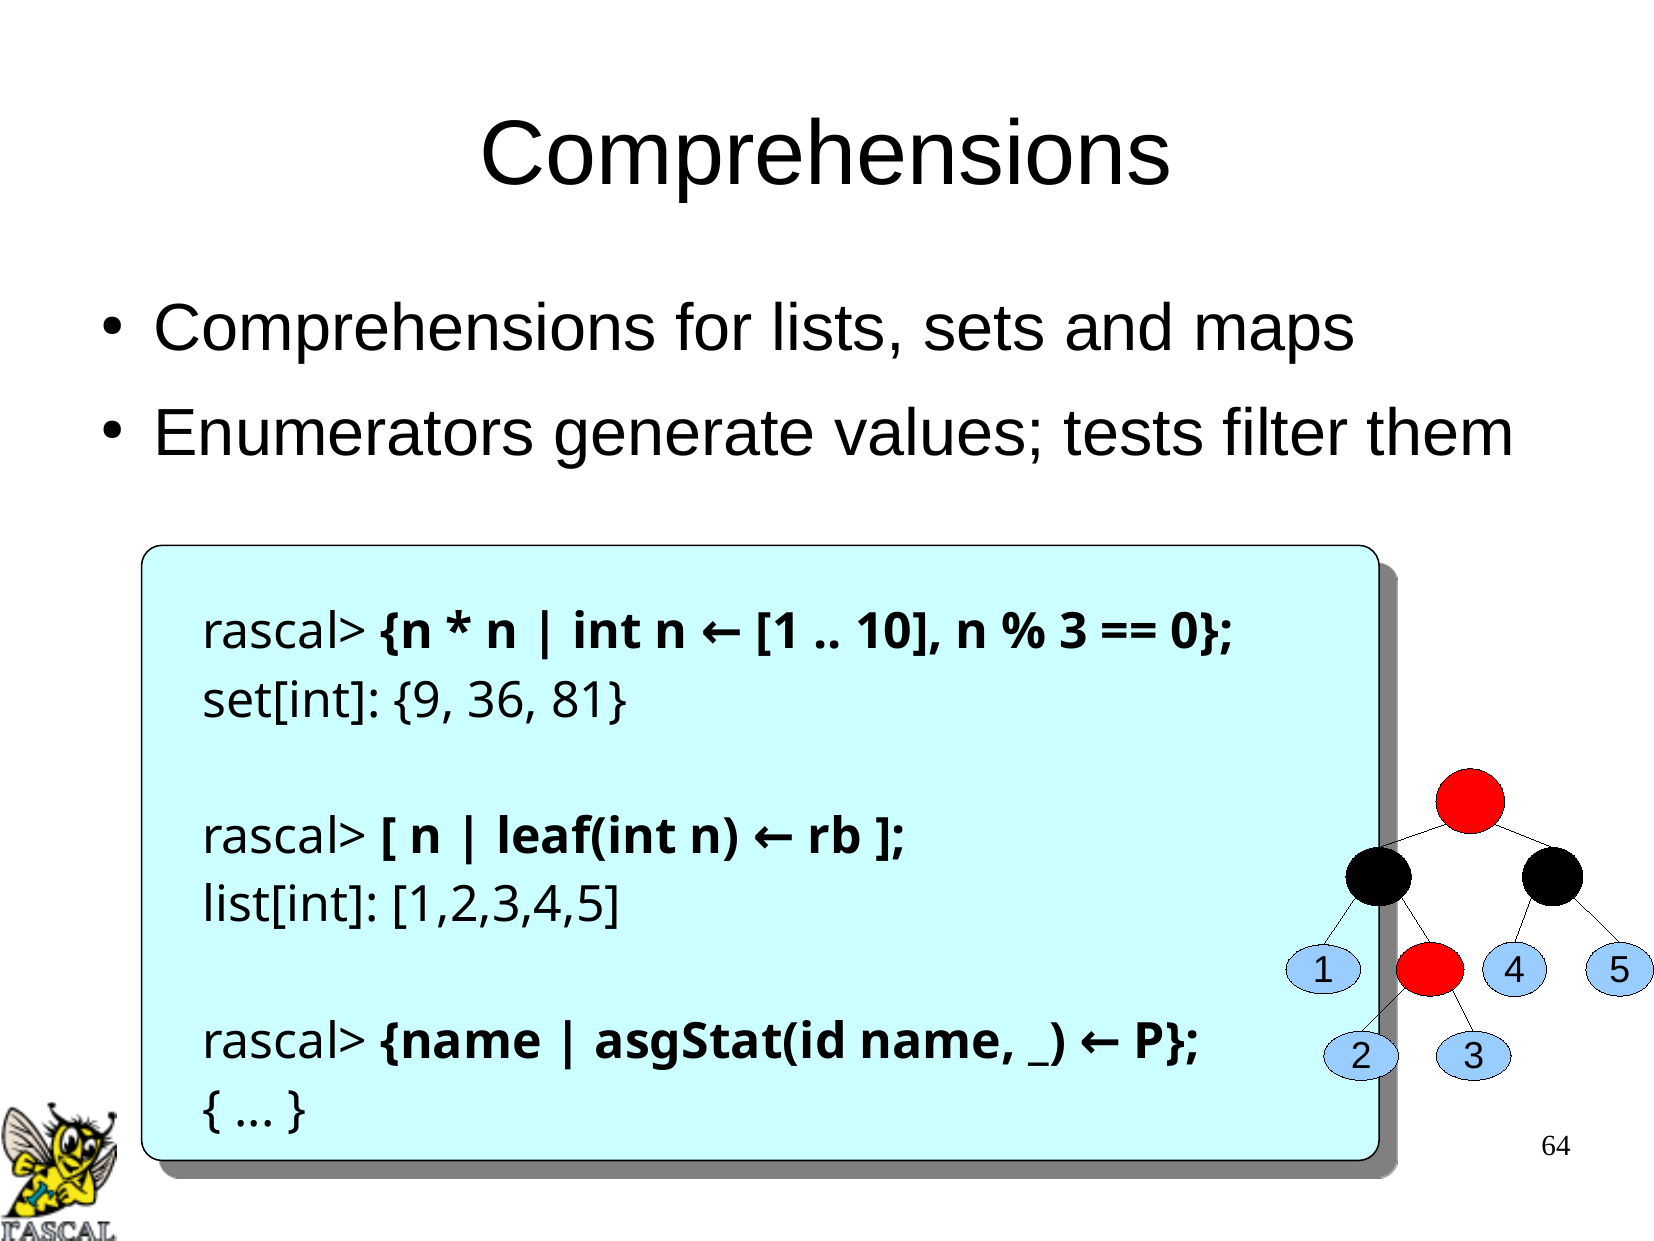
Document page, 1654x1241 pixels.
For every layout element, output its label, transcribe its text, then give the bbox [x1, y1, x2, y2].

picture [0, 1102, 117, 1241]
text_box [141, 545, 1412, 1161]
text_box 1 [1285, 944, 1361, 994]
text_box rascal> {n * n | int n ← [1 .. 10], n % 3 == 0}; set[int]: {9, 36, 81} rascal> [ n | leaf(int n) ← rb ]; list[int]: [1,2,3,4,5] rascal> {name | asgStat(id name, _) ← P}; { ... } [187, 587, 1377, 1241]
text_box [1435, 768, 1505, 834]
text_box 2 [1323, 1031, 1399, 1081]
list Comprehensions for lists, sets and maps Enumerators generate values; tests filter them [82, 290, 1571, 1109]
text_box 4 [1482, 942, 1547, 997]
text_box 3 [1436, 1031, 1512, 1081]
title Comprehensions [82, 49, 1571, 257]
text_box 5 [1585, 942, 1654, 997]
text_box [1396, 942, 1465, 997]
text_box [1522, 847, 1583, 906]
